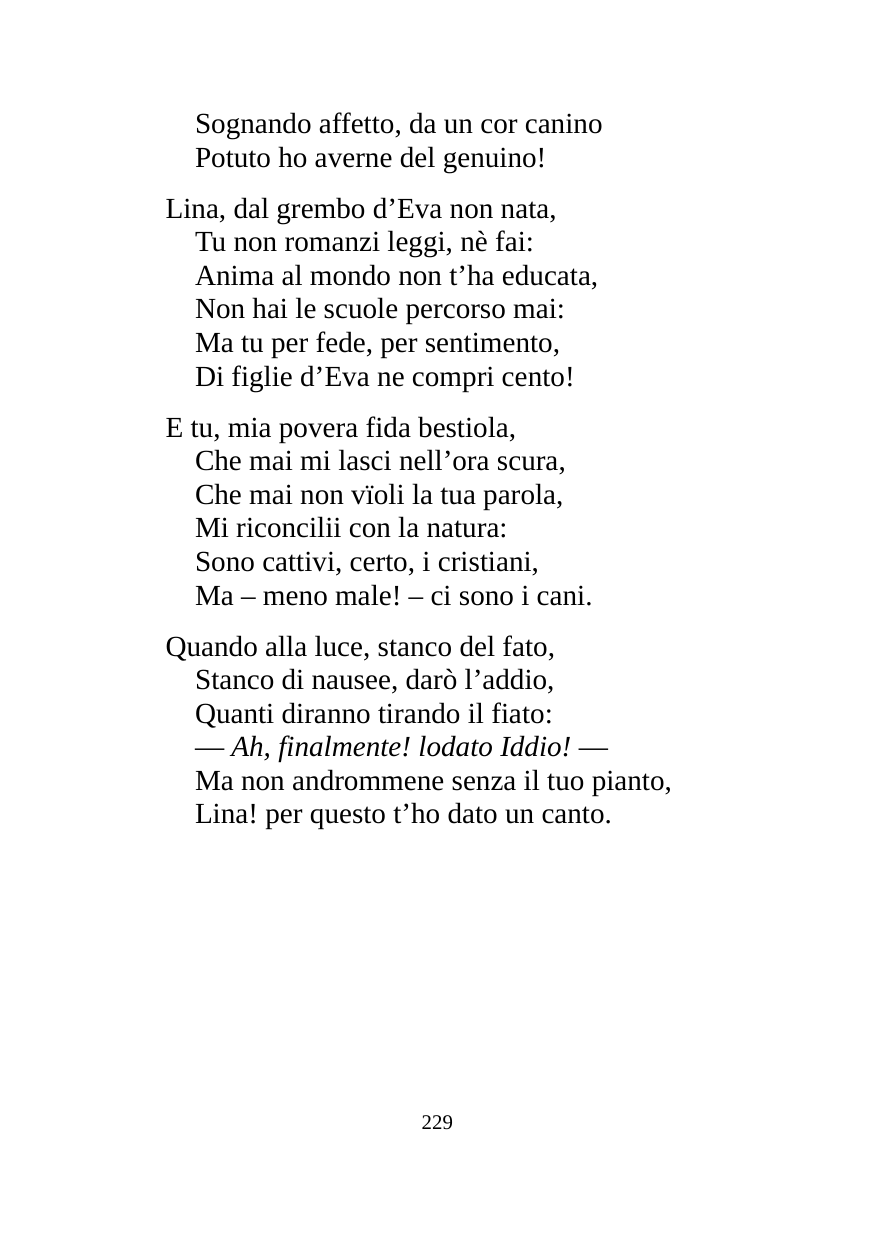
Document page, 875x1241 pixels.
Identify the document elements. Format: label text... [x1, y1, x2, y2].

text Lina, dal grembo d’Eva non nata, Tu non romanzi leggi, nè fai: Anima al mondo non t’ha educata, Non hai le scuole percorso mai: Ma tu per fede, per sentimento, Di figlie d’Eva ne compri cento! [165, 191, 768, 392]
text E tu, mia povera fida bestiola, Che mai mi lasci nell’ora scura, Che mai non vïoli la tua parola, Mi riconcilii con la natura: Sono cattivi, certo, i cristiani, Ma – meno male! – ci sono i cani. [165, 410, 768, 611]
text Sognando affetto, da un cor canino Potuto ho averne del genuino! [165, 106, 768, 173]
text Quando alla luce, stanco del fato, Stanco di nausee, darò l’addio, Quanti diranno tirando il fiato: — Ah, finalmente! lodato Iddio! — Ma non andrommene senza il tuo pianto, Lina! per questo t’ho dato un canto. [165, 629, 768, 830]
